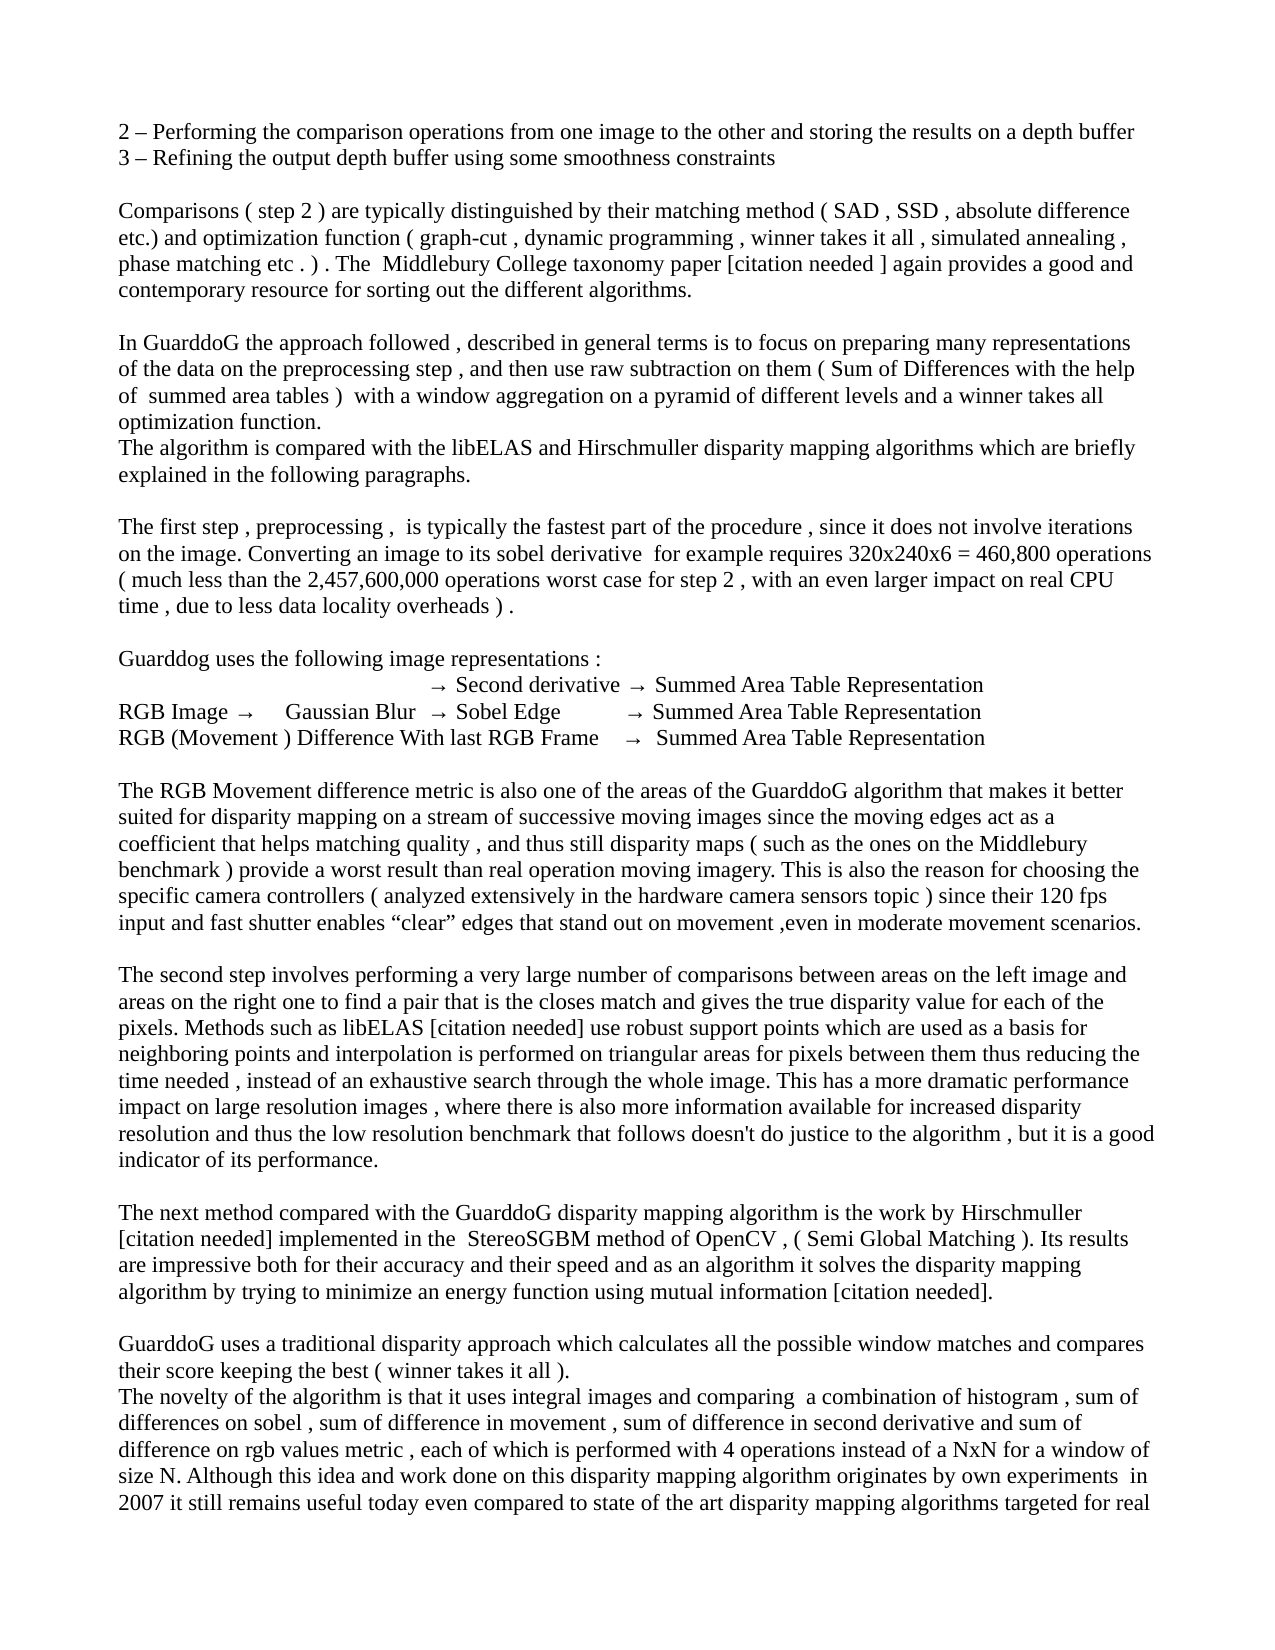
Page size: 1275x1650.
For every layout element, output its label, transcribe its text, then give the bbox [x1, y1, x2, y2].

text The second step involves performing a very large number of comparisons between areas on the left image and areas on the right one to find a pair that is the closes match and gives the true disparity value for each of the pixels. Methods such as libELAS [citation needed] use robust support points which are used as a basis for neighboring points and interpolation is performed on triangular areas for pixels between them thus reducing the time needed , instead of an exhaustive search through the whole image. This has a more dramatic performance impact on large resolution images , where there is also more information available for increased disparity resolution and thus the low resolution benchmark that follows doesn't do justice to the algorithm , but it is a good indicator of its performance. [118, 961, 1157, 1172]
text The novelty of the algorithm is that it uses integral images and comparing a combination of histogram , sum of differences on sobel , sum of difference in movement , sum of difference in second derivative and sum of difference on rgb values metric , each of which is performed with 4 operations instead of a NxN for a window of size N. Although this idea and work done on this disparity mapping algorithm originates by own experiments in 2007 it still remains useful today even compared to state of the art disparity mapping algorithms targeted for real [118, 1383, 1157, 1515]
text 2 – Performing the comparison operations from one image to the other and storing the results on a depth buffer [118, 118, 1157, 144]
text The next method compared with the GuarddoG disparity mapping algorithm is the work by Hirschmuller [citation needed] implemented in the StereoSGBM method of OpenCV , ( Semi Global Matching ). Its results are impressive both for their accuracy and their speed and as an algorithm it solves the disparity mapping algorithm by trying to minimize an energy function using mutual information [citation needed]. [118, 1199, 1157, 1304]
text In GuarddoG the approach followed , described in general terms is to focus on preparing many representations of the data on the preprocessing step , and then use raw subtraction on them ( Sum of Differences with the help of summed area tables ) with a window aggregation on a pyramid of different levels and a winner takes all optimization function. [118, 329, 1157, 434]
text Comparisons ( step 2 ) are typically distinguished by their matching method ( SAD , SSD , absolute difference etc.) and optimization function ( graph-cut , dynamic programming , winner takes it all , simulated annealing , phase matching etc . ) . The Middlebury College taxonomy paper [citation needed ] again provides a good and contemporary resource for sorting out the different algorithms. [118, 197, 1157, 303]
text The algorithm is compared with the libELAS and Hirschmuller disparity mapping algorithms which are briefly explained in the following paragraphs. [118, 434, 1157, 487]
text Guarddog uses the following image representations : [118, 645, 1157, 672]
text The first step , preprocessing , is typically the fastest part of the procedure , since it does not involve iterations on the image. Converting an image to its sobel derivative for example requires 320x240x6 = 460,800 operations ( much less than the 2,457,600,000 operations worst case for step 2 , with an even larger impact on real CPU time , due to less data locality overheads ) . [118, 513, 1157, 619]
text 3 – Refining the output depth buffer using some smoothness constraints [118, 144, 1157, 171]
text → Second derivative → Summed Area Table Representation [118, 672, 1157, 698]
text RGB Image → Gaussian Blur → Sobel Edge → Summed Area Table Representation [118, 698, 1157, 724]
text GuarddoG uses a traditional disparity approach which calculates all the possible window matches and compares their score keeping the best ( winner takes it all ). [118, 1330, 1157, 1383]
text RGB (Movement ) Difference With last RGB Frame → Summed Area Table Representation [118, 724, 1157, 751]
text The RGB Movement difference metric is also one of the areas of the GuarddoG algorithm that makes it better suited for disparity mapping on a stream of successive moving images since the moving edges act as a coefficient that helps matching quality , and thus still disparity maps ( such as the ones on the Middlebury benchmark ) provide a worst result than real operation moving imagery. This is also the reason for choosing the specific camera controllers ( analyzed extensively in the hardware camera sensors topic ) since their 120 fps input and fast shutter enables “clear” edges that stand out on movement ,even in moderate movement scenarios. [118, 777, 1157, 935]
